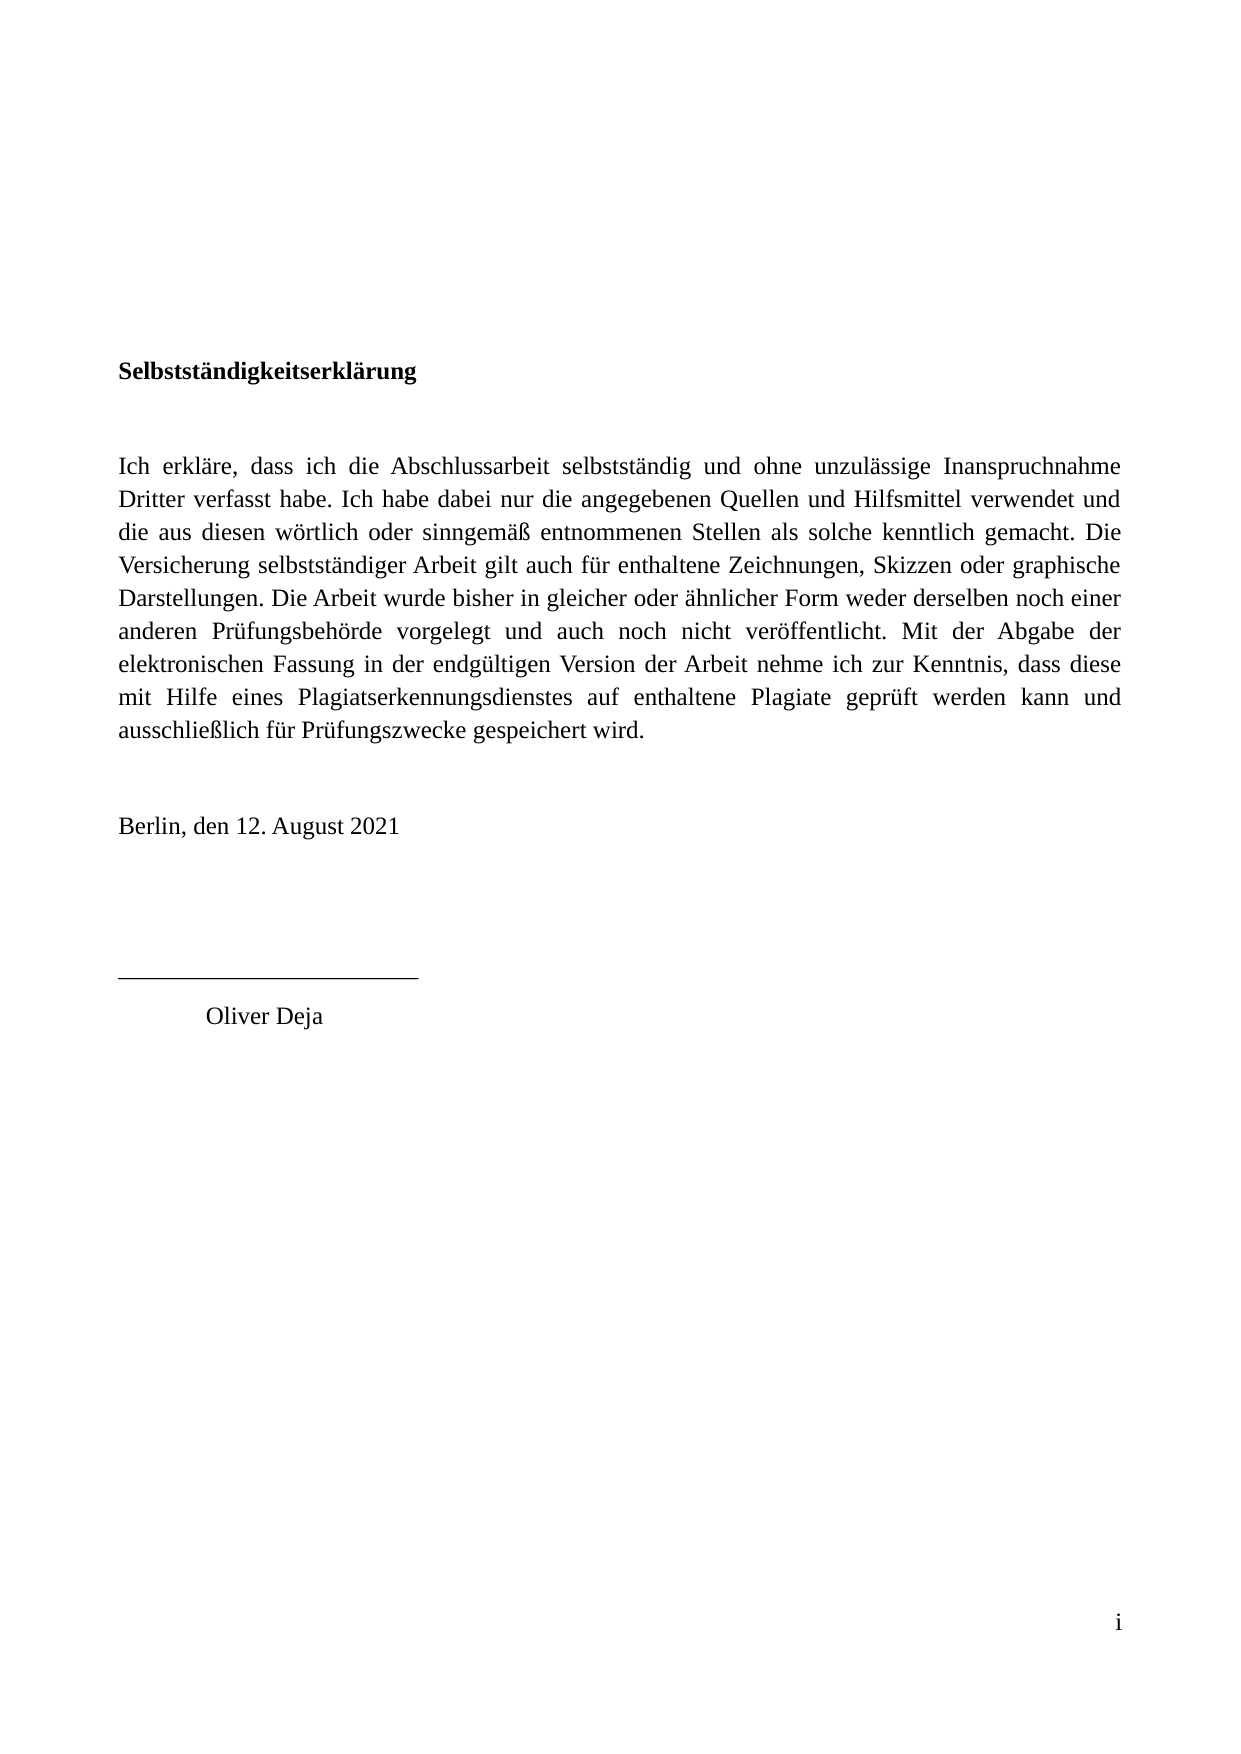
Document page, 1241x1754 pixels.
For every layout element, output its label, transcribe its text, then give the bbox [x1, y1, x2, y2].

text Oliver Deja [118, 1001, 1122, 1030]
text ________________________ [118, 953, 1122, 982]
text Berlin, den 12. August 2021 [118, 811, 1122, 839]
text Selbstständigkeitserklärung [118, 356, 1122, 385]
text Ich erkläre, dass ich die Abschlussarbeit selbstständig und ohne unzulässige Inanspruchnahme Dritter verfasst habe. Ich habe dabei nur die angegebenen Quellen und Hilfsmittel verwendet und die aus diesen wörtlich oder sinngemäß entnommenen Stellen als solche kenntlich gemacht. Die Versicherung selbstständiger Arbeit gilt auch für enthaltene Zeichnungen, Skizzen oder graphische Darstellungen. Die Arbeit wurde bisher in gleicher oder ähnlicher Form weder derselben noch einer anderen Prüfungsbehörde vorgelegt und auch noch nicht veröffentlicht. Mit der Abgabe der elektronischen Fassung in der endgültigen Version der Arbeit nehme ich zur Kenntnis, dass diese mit Hilfe eines Plagiatserkennungsdienstes auf enthaltene Plagiate geprüft werden kann und ausschließlich für Prüfungszwecke gespeichert wird. [118, 451, 1122, 744]
